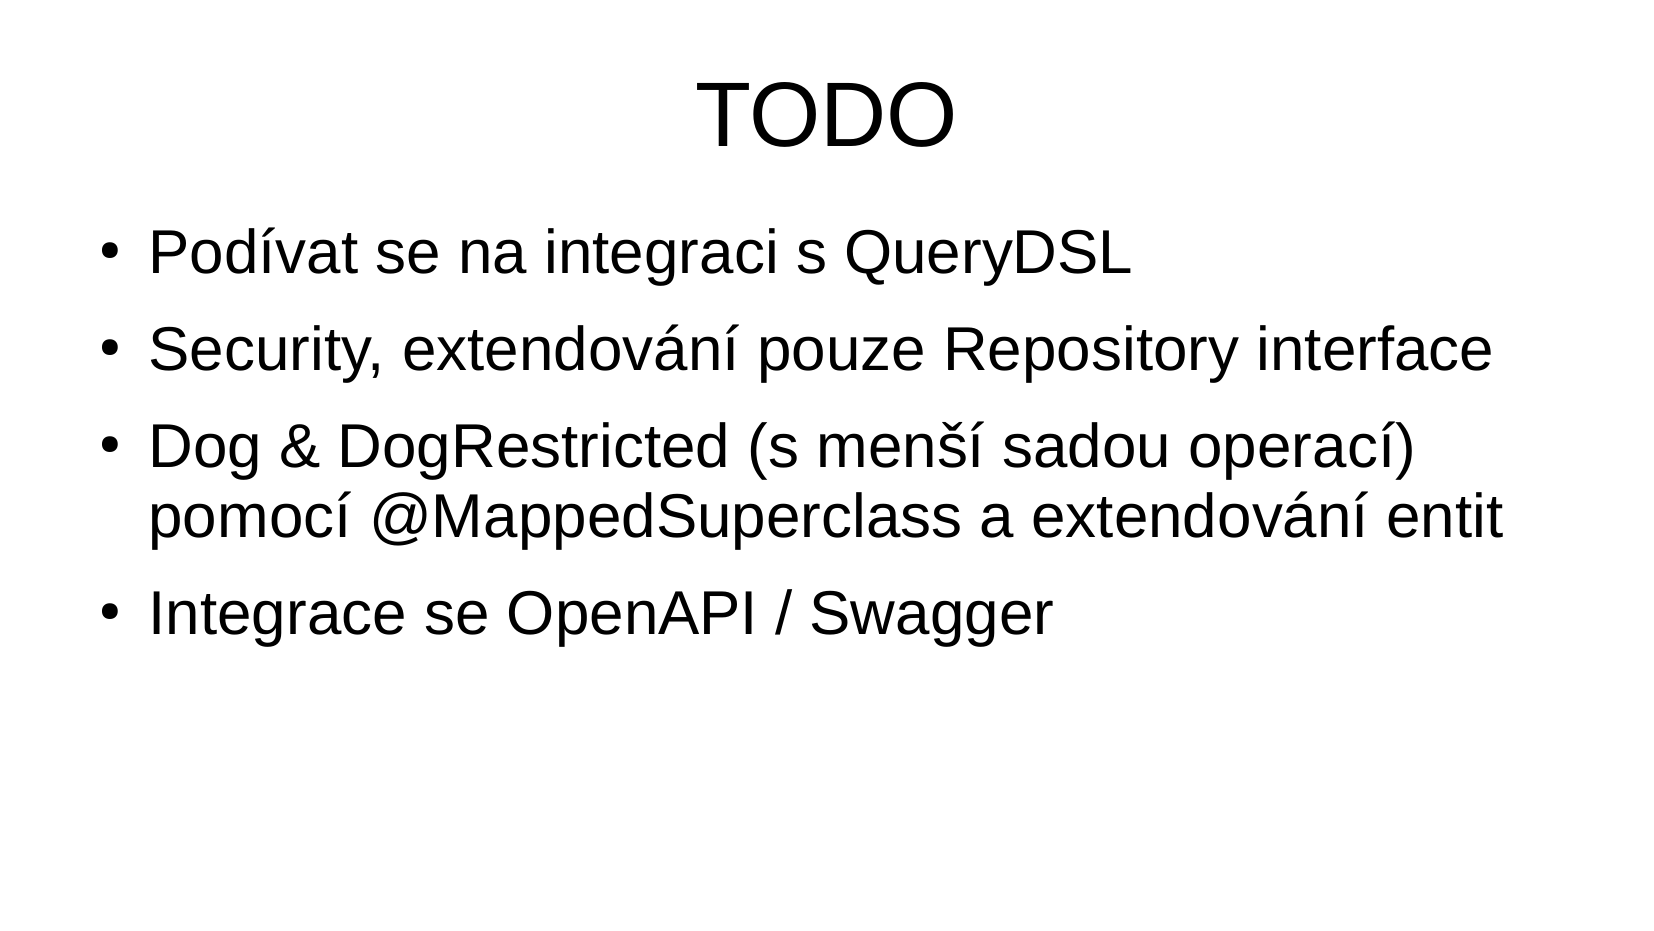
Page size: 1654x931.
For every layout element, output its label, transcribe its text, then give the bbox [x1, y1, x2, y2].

list Podívat se na integraci s QueryDSL Security, extendování pouze Repository interface Dog & DogRestricted (s menší sadou operací) pomocí @MappedSuperclass a extendování entit Integrace se OpenAPI / Swagger [82, 217, 1571, 758]
title TODO [82, 37, 1571, 193]
